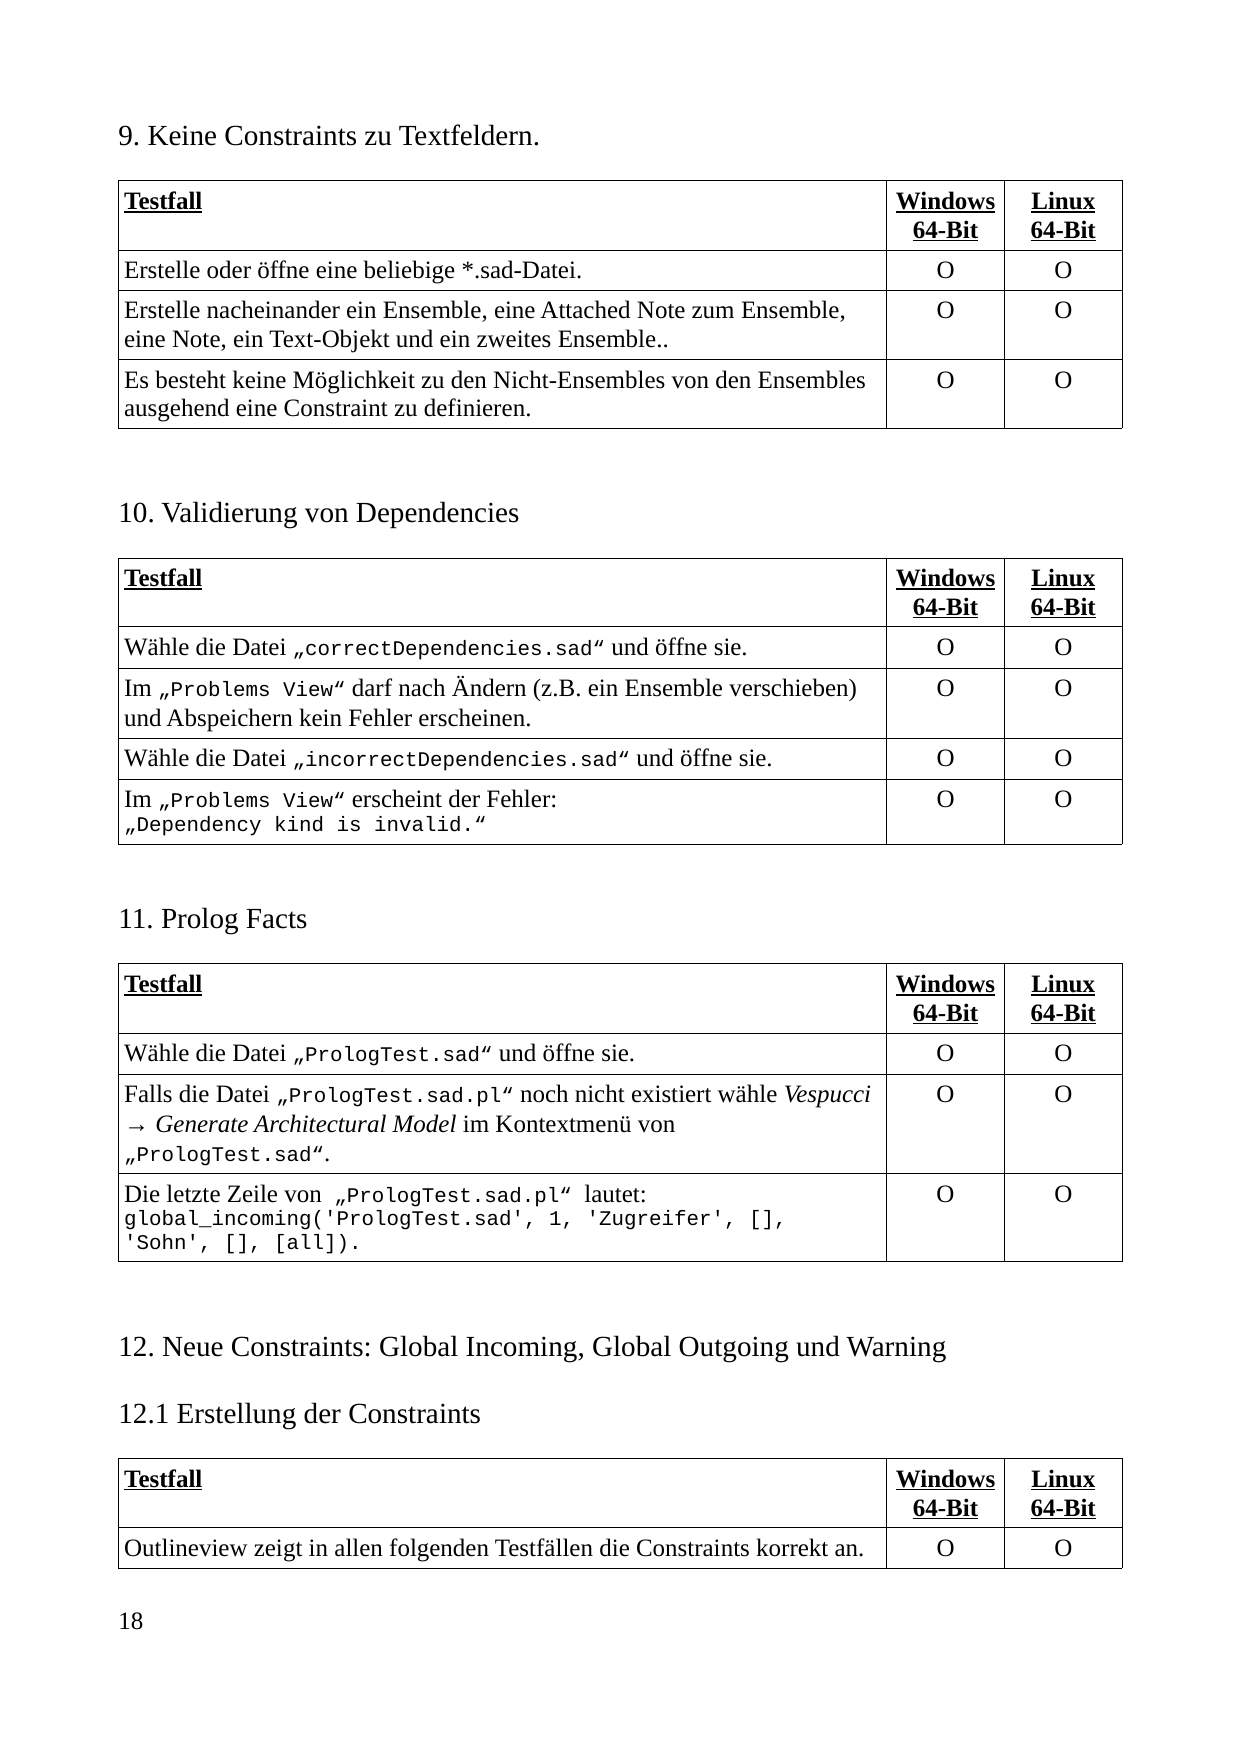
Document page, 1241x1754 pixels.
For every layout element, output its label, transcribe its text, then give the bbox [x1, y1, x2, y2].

table_cell O [1005, 739, 1122, 779]
table_cell O [887, 669, 1004, 737]
table_header Testfall [119, 964, 886, 1032]
table_cell O [1005, 360, 1122, 428]
table_cell O [1005, 1528, 1122, 1567]
table_cell O [887, 1528, 1004, 1567]
table_cell O [887, 251, 1004, 290]
text 9. Keine Constraints zu Textfeldern. [118, 118, 1122, 152]
table_cell Wähle die Datei „PrologTest.sad“ und öffne sie. [119, 1034, 886, 1073]
table_header Linux 64-Bit [1005, 559, 1122, 626]
text 12. Neue Constraints: Global Incoming, Global Outgoing und Warning [118, 1329, 1122, 1362]
table_cell Erstelle oder öffne eine beliebige *.sad-Datei. [119, 251, 886, 290]
table_header Windows 64-Bit [887, 964, 1004, 1032]
table_cell O [887, 627, 1004, 668]
table_cell O [887, 780, 1004, 843]
table_cell Wähle die Datei „incorrectDependencies.sad“ und öffne sie. [119, 739, 886, 779]
table_cell O [1005, 251, 1122, 290]
table_cell O [1005, 780, 1122, 843]
table_cell O [1005, 669, 1122, 737]
table_cell O [1005, 1075, 1122, 1173]
table_header Linux 64-Bit [1005, 964, 1122, 1032]
text 11. Prolog Facts [118, 901, 1122, 934]
text 12.1 Erstellung der Constraints [118, 1396, 1122, 1429]
table_header Linux 64-Bit [1005, 1459, 1122, 1527]
table_cell Falls die Datei „PrologTest.sad.pl“ noch nicht existiert wähle Vespucci → Generate Architectural Model im Kontextmenü von „PrologTest.sad“. [119, 1075, 886, 1173]
table_cell O [887, 291, 1004, 359]
table_header Testfall [119, 559, 886, 626]
table_cell O [1005, 291, 1122, 359]
table_cell Wähle die Datei „correctDependencies.sad“ und öffne sie. [119, 627, 886, 668]
table_cell O [887, 360, 1004, 428]
table_header Testfall [119, 1459, 886, 1527]
table_cell Outlineview zeigt in allen folgenden Testfällen die Constraints korrekt an. [119, 1528, 886, 1567]
table_cell Es besteht keine Möglichkeit zu den Nicht-Ensembles von den Ensembles ausgehend eine Constraint zu definieren. [119, 360, 886, 428]
table_cell Im „Problems View“ erscheint der Fehler: „Dependency kind is invalid.“ [119, 780, 886, 843]
table_cell O [1005, 1034, 1122, 1073]
table_header Windows 64-Bit [887, 559, 1004, 626]
table_header Windows 64-Bit [887, 1459, 1004, 1527]
table_cell Die letzte Zeile von „PrologTest.sad.pl“ lautet: global_incoming('PrologTest.sad', 1, 'Zugreifer', [], 'Sohn', [], [all]). [119, 1174, 886, 1261]
table_cell Im „Problems View“ darf nach Ändern (z.B. ein Ensemble verschieben) und Abspeichern kein Fehler erscheinen. [119, 669, 886, 737]
table_cell O [1005, 1174, 1122, 1261]
table_cell O [887, 1075, 1004, 1173]
table_cell O [887, 1034, 1004, 1073]
table_cell O [1005, 627, 1122, 668]
table_cell Erstelle nacheinander ein Ensemble, eine Attached Note zum Ensemble, eine Note, ein Text-Objekt und ein zweites Ensemble.. [119, 291, 886, 359]
table_header Windows 64-Bit [887, 181, 1004, 249]
text 10. Validierung von Dependencies [118, 495, 1122, 529]
table_cell O [887, 739, 1004, 779]
table_cell O [887, 1174, 1004, 1261]
table_header Linux 64-Bit [1005, 181, 1122, 249]
table_header Testfall [119, 181, 886, 249]
